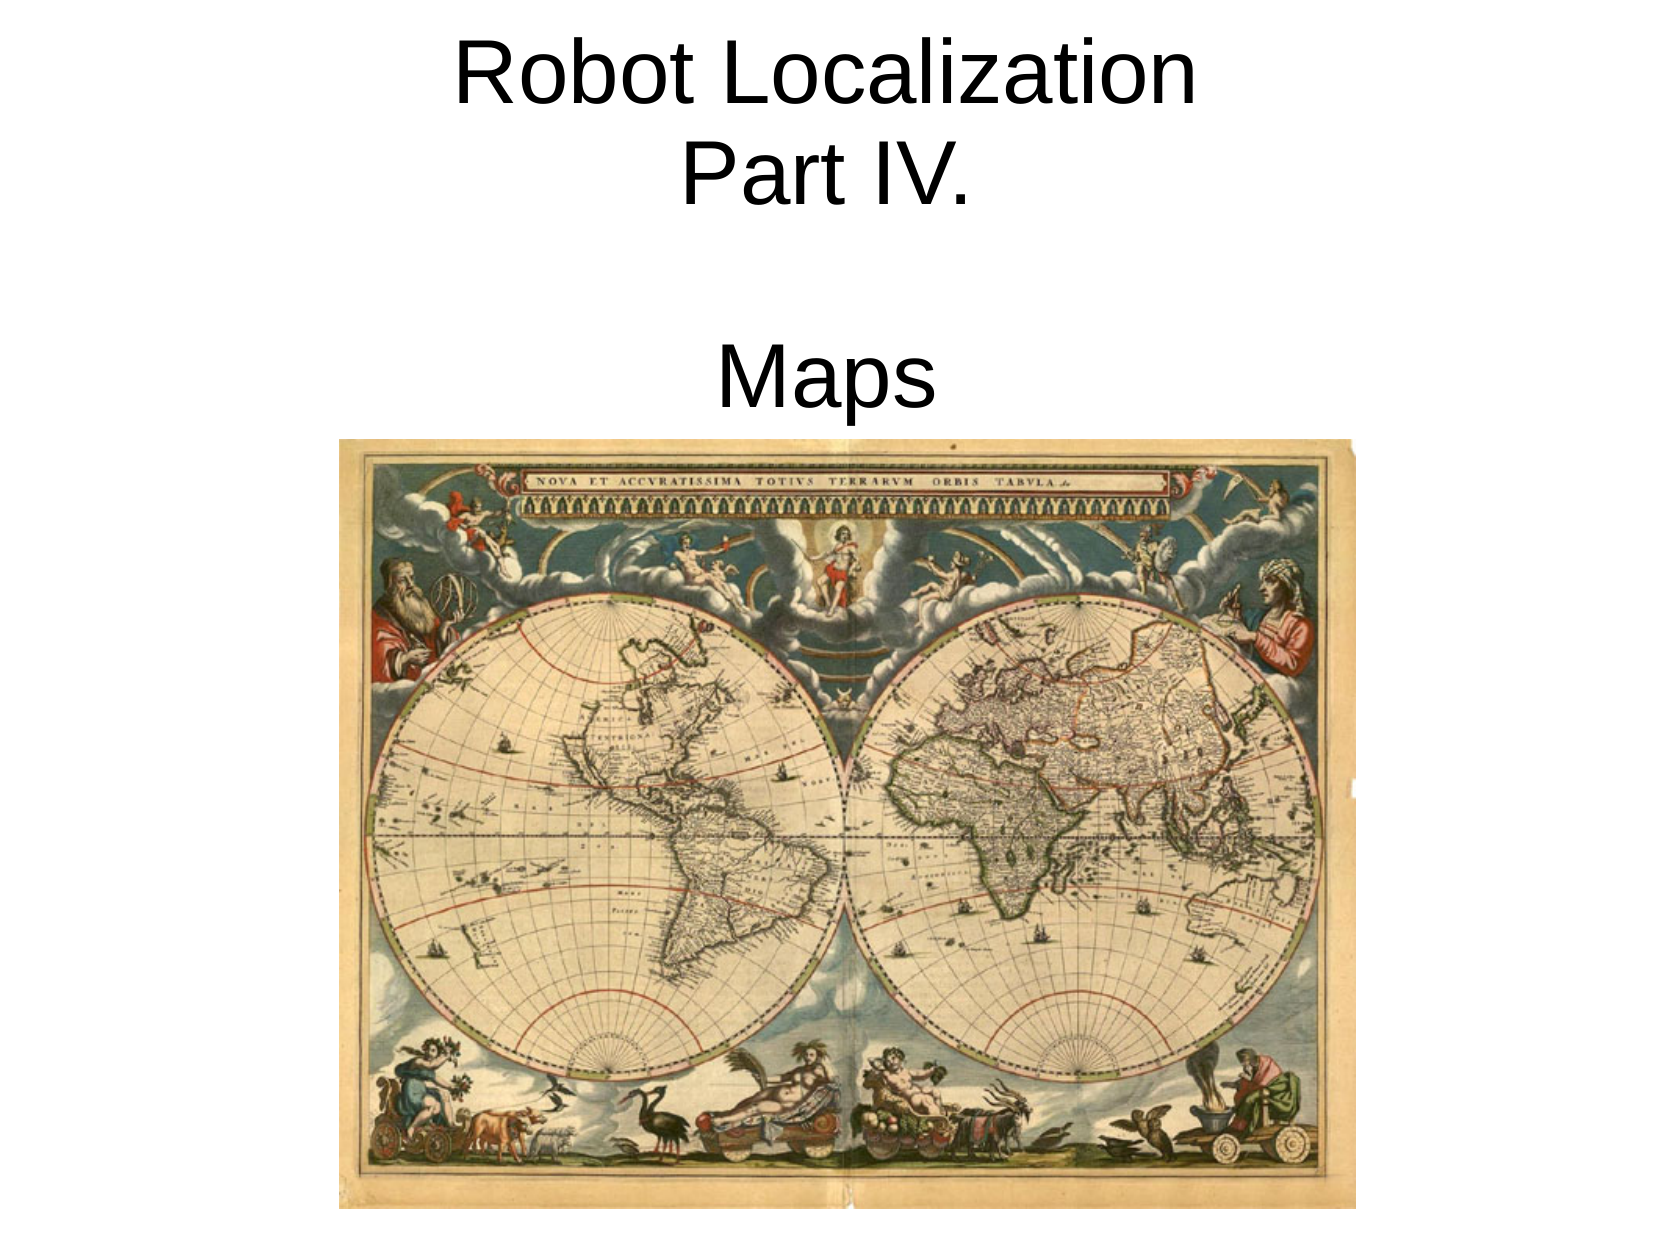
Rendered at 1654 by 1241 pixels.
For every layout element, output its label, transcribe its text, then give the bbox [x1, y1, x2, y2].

title Robot Localization Part IV. Maps [82, 20, 1571, 427]
picture [339, 439, 1356, 1209]
